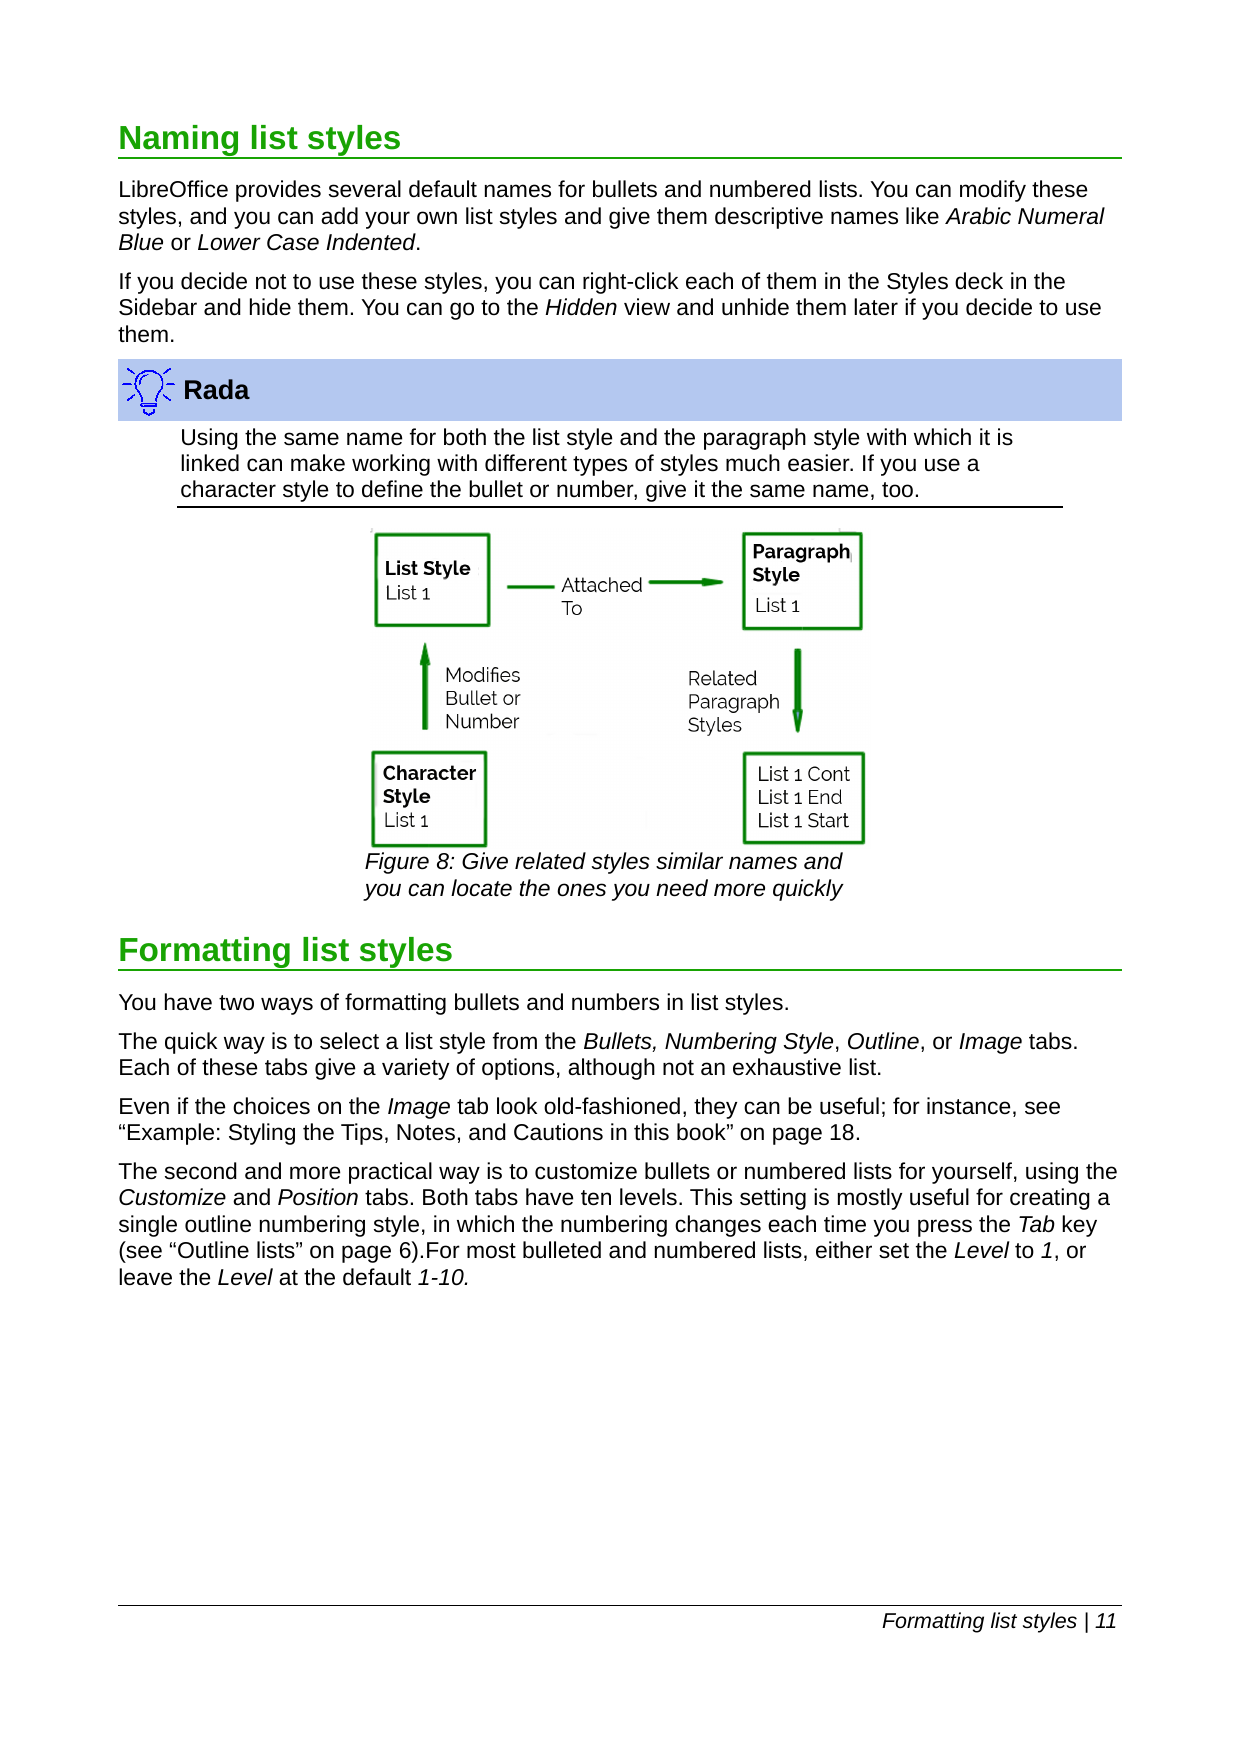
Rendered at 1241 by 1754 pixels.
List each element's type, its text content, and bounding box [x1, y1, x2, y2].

text Figure 8: Give related styles similar names and you can locate the ones you need more quickly [364, 849, 876, 901]
text Even if the choices on the Image tab look old-fashioned, they can be useful; for instance, see “Example: Styling the Tips, Notes, and Cautions in this book” on page 18. [118, 1093, 1122, 1146]
subtitle Naming list styles [118, 118, 1122, 157]
text Using the same name for both the list style and the paragraph style with which it is linked can make working with different types of styles much easier. If you use a character style to define the bullet or number, give it the same name, too. [177, 421, 1063, 506]
text The second and more practical way is to customize bullets or numbered lists for yourself, using the Customize and Position tabs. Both tabs have ten levels. This setting is mostly useful for creating a single outline numbering style, in which the numbering changes each time you press the Tab key (see “Outline lists” on page 6).For most bulleted and numbered lists, either set the Level to 1, or leave the Level at the default 1-10. [118, 1158, 1122, 1290]
text If you decide not to use these styles, you can right-click each of them in the Styles deck in the Sidebar and hide them. You can go to the Hidden view and unhide them later if you decide to use them. [118, 268, 1122, 347]
text The quick way is to select a list style from the Bullets, Numbering Style, Outline, or Image tabs. Each of these tabs give a variety of options, although not an exhaustive list. [118, 1028, 1122, 1080]
text You have two ways of formatting bullets and numbers in list styles. [118, 989, 1122, 1015]
subtitle Formatting list styles [118, 931, 1122, 969]
subtitle Rada [118, 359, 1122, 421]
picture [119, 360, 179, 420]
picture [370, 528, 871, 849]
text LibreOffice provides several default names for bullets and numbered lists. You can modify these styles, and you can add your own list styles and give them descriptive names like Arabic Numeral Blue or Lower Case Indented. [118, 176, 1122, 255]
